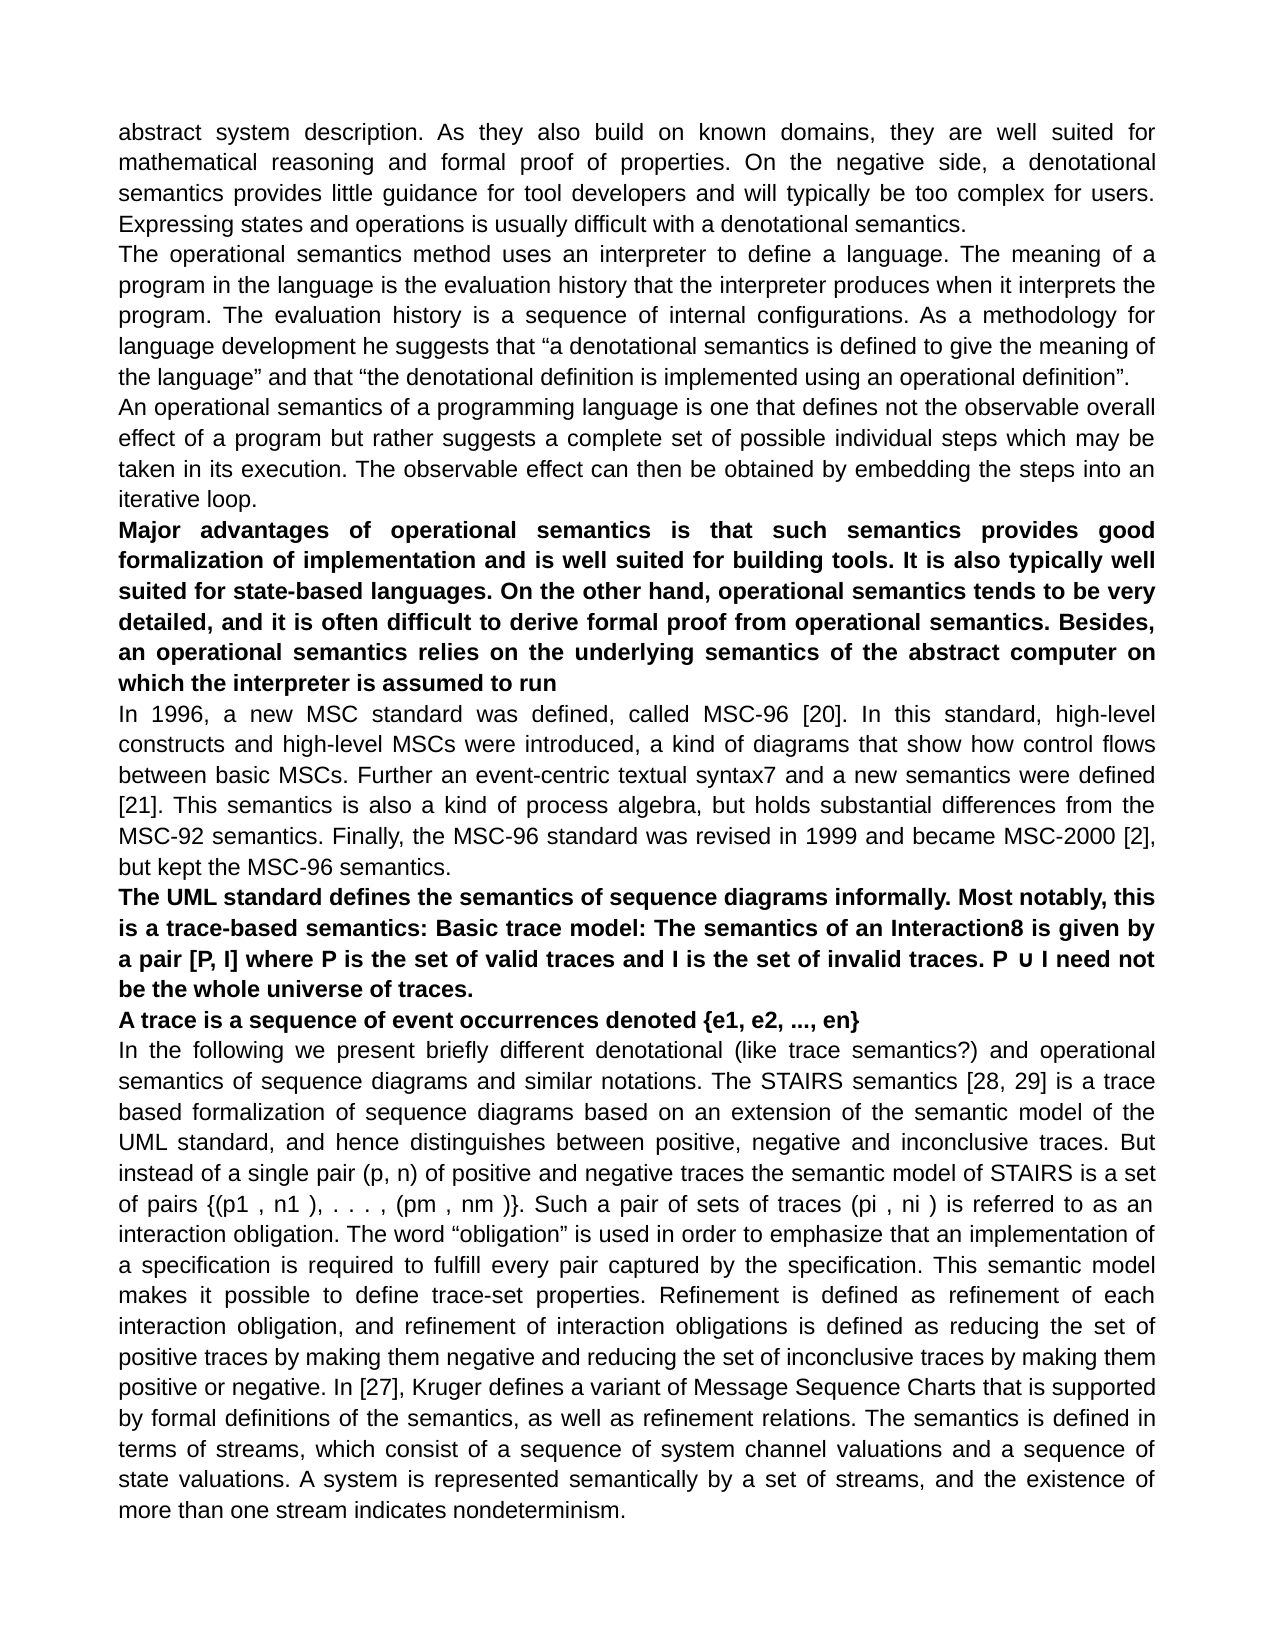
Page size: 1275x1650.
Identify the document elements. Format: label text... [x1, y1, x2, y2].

text abstract system description. As they also build on known domains, they are well suited for mathematical reasoning and formal proof of properties. On the negative side, a denotational semantics provides little guidance for tool developers and will typically be too complex for users. Expressing states and operations is usually difficult with a denotational semantics. [118, 118, 1157, 237]
text In 1996, a new MSC standard was defined, called MSC-96 [20]. In this standard, high-level constructs and high-level MSCs were introduced, a kind of diagrams that show how control flows between basic MSCs. Further an event-centric textual syntax7 and a new semantics were defined [21]. This semantics is also a kind of process algebra, but holds substantial differences from the MSC-92 semantics. Finally, the MSC-96 standard was revised in 1999 and became MSC-2000 [2], but kept the MSC-96 semantics. [118, 700, 1157, 880]
text An operational semantics of a programming language is one that defines not the observable overall effect of a program but rather suggests a complete set of possible individual steps which may be taken in its execution. The observable effect can then be obtained by embedding the steps into an iterative loop. [118, 394, 1157, 512]
text In the following we present briefly different denotational (like trace semantics?) and operational semantics of sequence diagrams and similar notations. The STAIRS semantics [28, 29] is a trace based formalization of sequence diagrams based on an extension of the semantic model of the UML standard, and hence distinguishes between positive, negative and inconclusive traces. But instead of a single pair (p, n) of positive and negative traces the semantic model of STAIRS is a set of pairs {(p1 , n1 ), . . . , (pm , nm )}. Such a pair of sets of traces (pi , ni ) is referred to as an interaction obligation. The word “obligation” is used in order to emphasize that an implementation of a specification is required to fulfill every pair captured by the specification. This semantic model makes it possible to define trace-set properties. Refinement is defined as refinement of each interaction obligation, and refinement of interaction obligations is defined as reducing the set of positive traces by making them negative and reducing the set of inconclusive traces by making them positive or negative. In [27], Kruger defines a variant of Message Sequence Charts that is supported by formal definitions of the semantics, as well as refinement relations. The semantics is defined in terms of streams, which consist of a sequence of system channel valuations and a sequence of state valuations. A system is represented semantically by a set of streams, and the existence of more than one stream indicates nondeterminism. [118, 1037, 1157, 1523]
text The operational semantics method uses an interpreter to define a language. The meaning of a program in the language is the evaluation history that the interpreter produces when it interprets the program. The evaluation history is a sequence of internal configurations. As a methodology for language development he suggests that “a denotational semantics is defined to give the meaning of the language” and that “the denotational definition is implemented using an operational definition”. [118, 241, 1157, 390]
text A trace is a sequence of event occurrences denoted {e1, e2, ..., en} [118, 1006, 1157, 1033]
text Major advantages of operational semantics is that such semantics provides good formalization of implementation and is well suited for building tools. It is also typically well suited for state-based languages. On the other hand, operational semantics tends to be very detailed, and it is often difficult to derive formal proof from operational semantics. Besides, an operational semantics relies on the underlying semantics of the abstract computer on which the interpreter is assumed to run [118, 516, 1157, 696]
text The UML standard defines the semantics of sequence diagrams informally. Most notably, this is a trace-based semantics: Basic trace model: The semantics of an Interaction8 is given by a pair [P, I] where P is the set of valid traces and I is the set of invalid traces. P ∪ I need not be the whole universe of traces. [118, 884, 1157, 1002]
